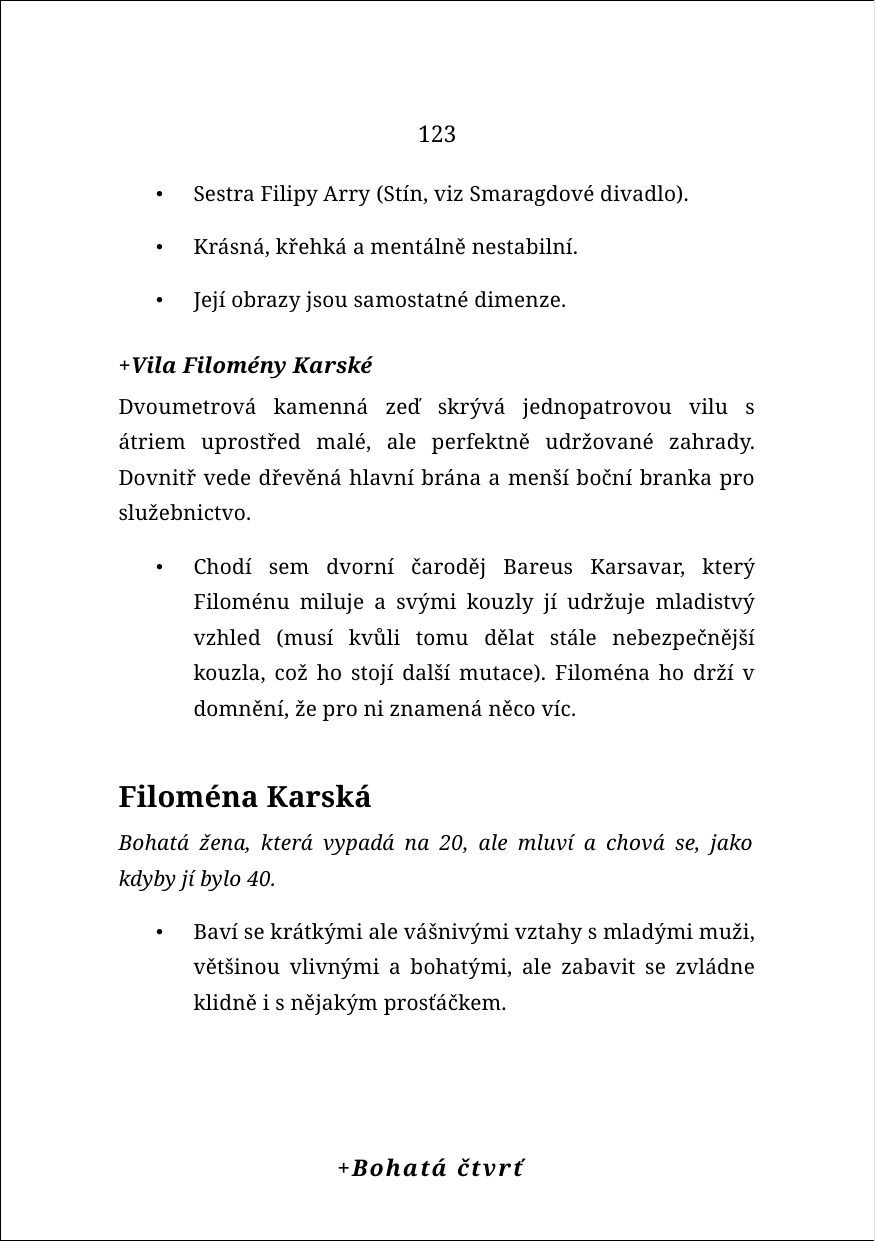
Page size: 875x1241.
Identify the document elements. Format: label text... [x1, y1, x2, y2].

list Její obrazy jsou samostatné dimenze. [156, 285, 756, 314]
subtitle +Vila Filomény Karské [118, 350, 756, 380]
subtitle Filoména Karská [118, 777, 756, 816]
list Krásná, křehká a mentálně nestabilní. [156, 232, 756, 261]
list Sestra Filipy Arry (Stín, viz Smaragdové divadlo). [156, 179, 756, 207]
list Chodí sem dvorní čaroděj Bareus Karsavar, který Filoménu miluje a svými kouzly jí udržuje mladistvý vzhled (musí kvůli tomu dělat stále nebezpečnější kouzla, což ho stojí další mutace). Filoména ho drží v domnění, že pro ni znamená něco víc. [156, 552, 756, 722]
list Baví se krátkými ale vášnivými vztahy s mladými muži, většinou vlivnými a bohatými, ale zabavit se zvládne klidně i s nějakým prosťáčkem. [156, 917, 756, 1016]
text Bohatá žena, která vypadá na 20, ale mluví a chová se, jako kdyby jí bylo 40. [118, 828, 756, 892]
text Dvoumetrová kamenná zeď skrývá jednopatrovou vilu s átriem uprostřed malé, ale perfektně udržované zahrady. Dovnitř vede dřevěná hlavní brána a menší boční branka pro služebnictvo. [118, 392, 756, 527]
